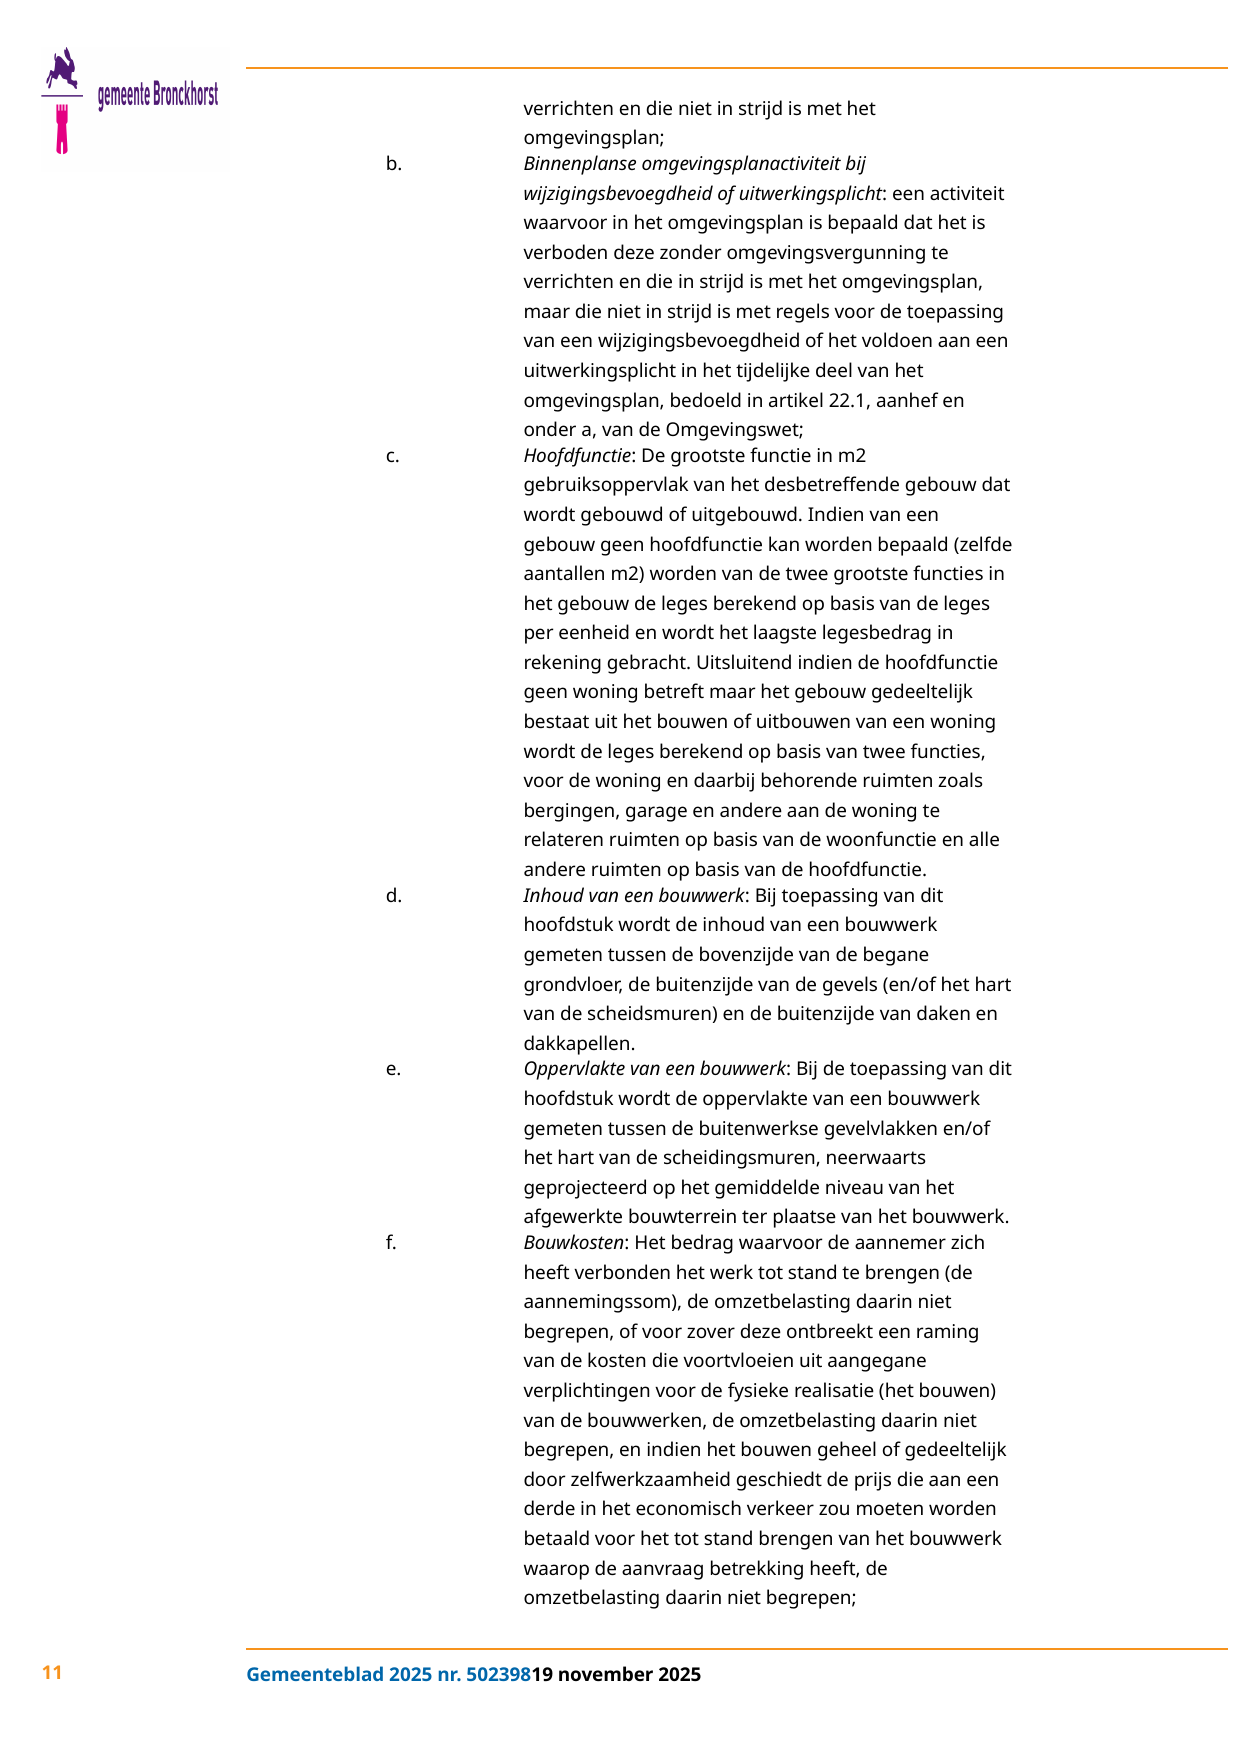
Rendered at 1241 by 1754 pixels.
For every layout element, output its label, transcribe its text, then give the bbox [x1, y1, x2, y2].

table_cell c. [386, 442, 523, 882]
picture [41, 47, 231, 172]
table_cell [1014, 95, 1152, 150]
table_cell b. [386, 150, 523, 442]
table_cell [248, 1229, 386, 1610]
table_cell [1014, 150, 1152, 442]
table_cell [386, 95, 523, 150]
table_cell Inhoud van een bouwwerk: Bij toepassing van dit hoofdstuk wordt de inhoud van een bouwwerk gemeten tussen de bovenzijde van de begane grondvloer, de buitenzijde van de gevels (en/of het hart van de scheidsmuren) en de buitenzijde van daken en dakkapellen. [523, 882, 1014, 1056]
table_cell [248, 1056, 386, 1229]
table_cell e. [386, 1056, 523, 1229]
table_cell [248, 442, 386, 882]
table_cell f. [386, 1229, 523, 1610]
table_cell [248, 882, 386, 1056]
table_cell verrichten en die niet in strijd is met het omgevingsplan; [523, 95, 1014, 150]
table_cell [1014, 442, 1152, 882]
table_cell [1014, 1229, 1152, 1610]
table_cell [248, 150, 386, 442]
table_cell Binnenplanse omgevingsplanactiviteit bij wijzigingsbevoegdheid of uitwerkingsplicht: een activiteit waarvoor in het omgevingsplan is bepaald dat het is verboden deze zonder omgevingsvergunning te verrichten en die in strijd is met het omgevingsplan, maar die niet in strijd is met regels voor de toepassing van een wijzigingsbevoegdheid of het voldoen aan een uitwerkingsplicht in het tijdelijke deel van het omgevingsplan, bedoeld in artikel 22.1, aanhef en onder a, van de Omgevingswet; [523, 150, 1014, 442]
table_cell Hoofdfunctie: De grootste functie in m2 gebruiksoppervlak van het desbetreffende gebouw dat wordt gebouwd of uitgebouwd. Indien van een gebouw geen hoofdfunctie kan worden bepaald (zelfde aantallen m2) worden van de twee grootste functies in het gebouw de leges berekend op basis van de leges per eenheid en wordt het laagste legesbedrag in rekening gebracht. Uitsluitend indien de hoofdfunctie geen woning betreft maar het gebouw gedeeltelijk bestaat uit het bouwen of uitbouwen van een woning wordt de leges berekend op basis van twee functies, voor de woning en daarbij behorende ruimten zoals bergingen, garage en andere aan de woning te relateren ruimten op basis van de woonfunctie en alle andere ruimten op basis van de hoofdfunctie. [523, 442, 1014, 882]
table_cell [1014, 1056, 1152, 1229]
table_cell [248, 95, 386, 150]
table_cell Bouwkosten: Het bedrag waarvoor de aannemer zich heeft verbonden het werk tot stand te brengen (de aannemingssom), de omzetbelasting daarin niet begrepen, of voor zover deze ontbreekt een raming van de kosten die voortvloeien uit aangegane verplichtingen voor de fysieke realisatie (het bouwen) van de bouwwerken, de omzetbelasting daarin niet begrepen, en indien het bouwen geheel of gedeeltelijk door zelfwerkzaamheid geschiedt de prijs die aan een derde in het economisch verkeer zou moeten worden betaald voor het tot stand brengen van het bouwwerk waarop de aanvraag betrekking heeft, de omzetbelasting daarin niet begrepen; [523, 1229, 1014, 1610]
table_cell d. [386, 882, 523, 1056]
table_cell [1014, 882, 1152, 1056]
table_cell Oppervlakte van een bouwwerk: Bij de toepassing van dit hoofdstuk wordt de oppervlakte van een bouwwerk gemeten tussen de buitenwerkse gevelvlakken en/of het hart van de scheidingsmuren, neerwaarts geprojecteerd op het gemiddelde niveau van het afgewerkte bouwterrein ter plaatse van het bouwwerk. [523, 1056, 1014, 1229]
